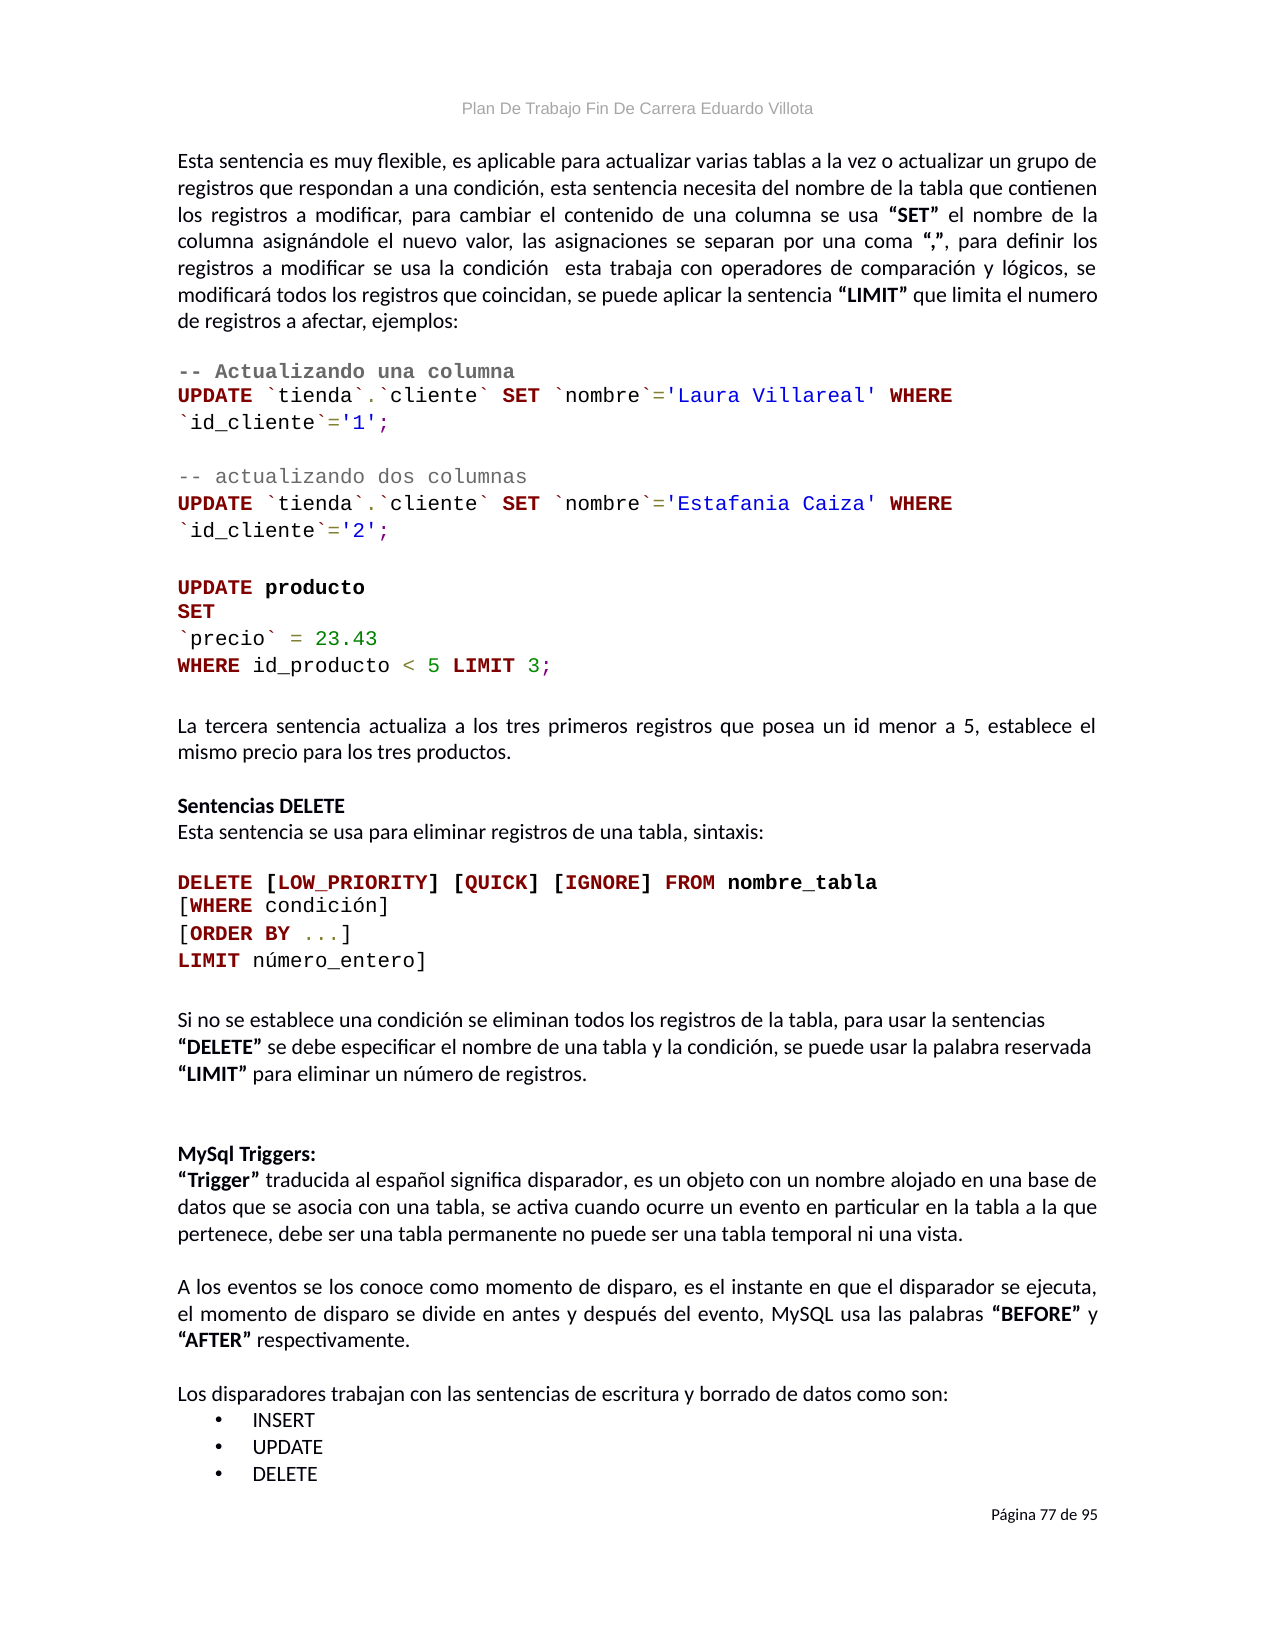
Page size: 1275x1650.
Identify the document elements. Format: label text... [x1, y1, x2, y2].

text SET [177, 601, 1098, 624]
list UPDATE [215, 1433, 1098, 1460]
list DELETE [215, 1460, 1098, 1487]
text [ORDER BY ...] [177, 923, 1098, 946]
list INSERT [215, 1407, 1098, 1433]
text UPDATE `tienda`.`cliente` SET `nombre`='Laura Villareal' WHERE `id_cliente`='1'; [177, 384, 1098, 435]
text UPDATE `tienda`.`cliente` SET `nombre`='Estafania Caiza' WHERE `id_cliente`='2'; [177, 493, 1098, 544]
text UPDATE producto [177, 577, 1098, 601]
text Sentencias DELETE [177, 792, 1098, 818]
text -- Actualizando una columna [177, 361, 1098, 384]
text “Trigger” traducida al español significa disparador, es un objeto con un nombre alojado en una base de datos que se asocia con una tabla, se activa cuando ocurre un evento en particular en la tabla a la que pertenece, debe ser una tabla permanente no puede ser una tabla temporal ni una vista. [177, 1167, 1098, 1247]
text LIMIT número_entero] [177, 950, 1098, 973]
text DELETE [LOW_PRIORITY] [QUICK] [IGNORE] FROM nombre_tabla [177, 872, 1098, 896]
text Si no se establece una condición se eliminan todos los registros de la tabla, para usar la sentencias “DELETE” se debe especificar el nombre de una tabla y la condición, se puede usar la palabra reservada “LIMIT” para eliminar un número de registros. [177, 1007, 1098, 1087]
text MySql Triggers: [177, 1140, 1098, 1167]
text `precio` = 23.43 [177, 628, 1098, 652]
text [WHERE condición] [177, 896, 1098, 919]
text A los eventos se los conoce como momento de disparo, es el instante en que el disparador se ejecuta, el momento de disparo se divide en antes y después del evento, MySQL usa las palabras “BEFORE” y “AFTER” respectivamente. [177, 1273, 1098, 1353]
text -- actualizando dos columnas [177, 466, 1098, 490]
text WHERE id_producto < 5 LIMIT 3; [177, 655, 1098, 679]
text Los disparadores trabajan con las sentencias de escritura y borrado de datos como son: [177, 1380, 1098, 1407]
text La tercera sentencia actualiza a los tres primeros registros que posea un id menor a 5, establece el mismo precio para los tres productos. [177, 712, 1098, 765]
text Esta sentencia se usa para eliminar registros de una tabla, sintaxis: [177, 818, 1098, 845]
text Esta sentencia es muy flexible, es aplicable para actualizar varias tablas a la vez o actualizar un grupo de registros que respondan a una condición, esta sentencia necesita del nombre de la tabla que contienen los registros a modificar, para cambiar el contenido de una columna se usa “SET” el nombre de la columna asignándole el nuevo valor, las asignaciones se separan por una coma “,”, para definir los registros a modificar se usa la condición esta trabaja con operadores de comparación y lógicos, se modificará todos los registros que coincidan, se puede aplicar la sentencia “LIMIT” que limita el numero de registros a afectar, ejemplos: [177, 148, 1098, 334]
